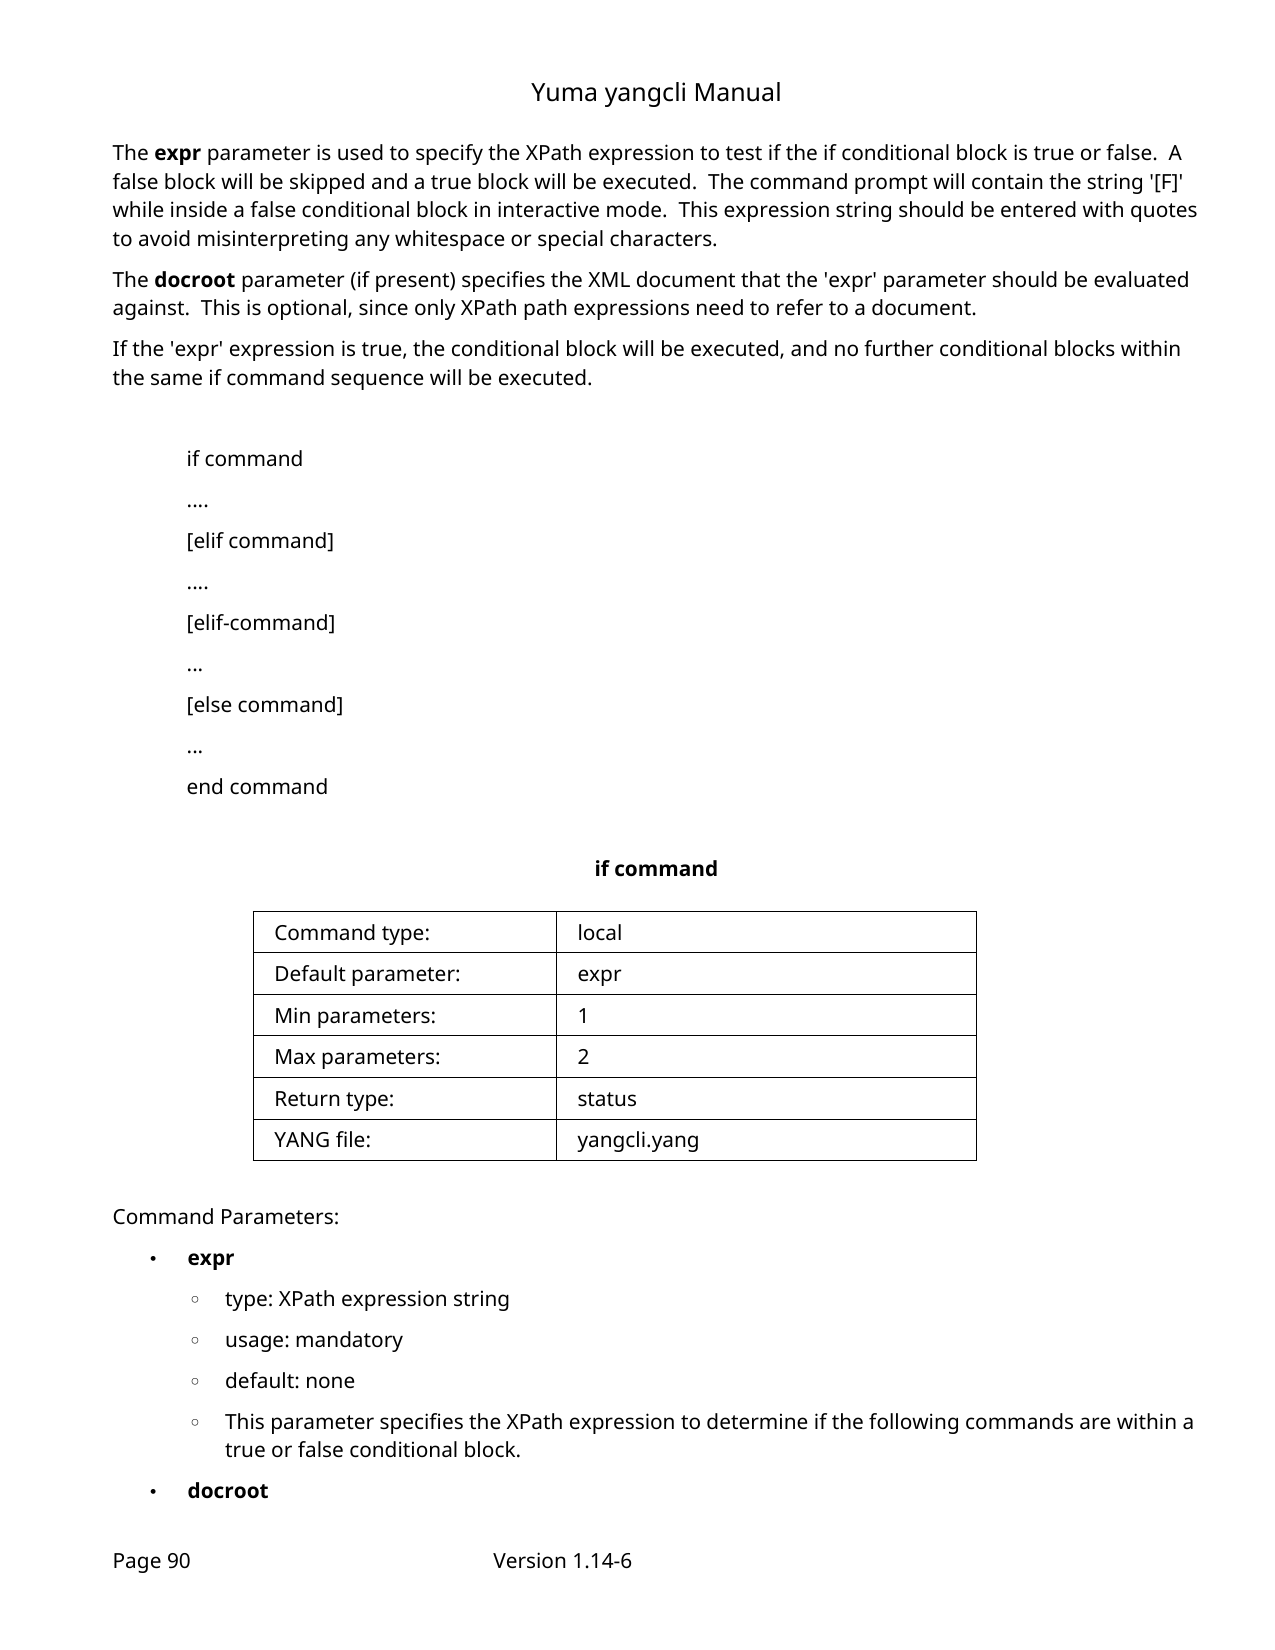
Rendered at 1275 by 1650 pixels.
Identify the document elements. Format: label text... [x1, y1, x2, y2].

table_cell expr [557, 953, 976, 994]
list docroot [150, 1476, 1200, 1504]
table_cell 1 [557, 995, 976, 1035]
text .... [112, 567, 1200, 596]
table_header local [557, 912, 976, 952]
text ... [112, 649, 1200, 678]
text if command [112, 444, 1200, 473]
text .... [112, 485, 1200, 514]
table_cell YANG file: [254, 1120, 556, 1160]
list This parameter specifies the XPath expression to determine if the following commands are within a true or false conditional block. [187, 1407, 1200, 1464]
table_cell Default parameter: [254, 953, 556, 994]
table_cell status [557, 1078, 976, 1118]
text The expr parameter is used to specify the XPath expression to test if the if conditional block is true or false. A false block will be skipped and a true block will be executed. The command prompt will contain the string '[F]' while inside a false conditional block in interactive mode. This expression string should be entered with quotes to avoid misinterpreting any whitespace or special characters. [112, 138, 1200, 252]
text The docroot parameter (if present) specifies the XML document that the 'expr' parameter should be evaluated against. This is optional, since only XPath path expressions need to refer to a document. [112, 265, 1200, 322]
table_header Command type: [254, 912, 556, 952]
list expr [150, 1243, 1200, 1271]
text end command [112, 772, 1200, 800]
text ... [112, 731, 1200, 759]
table_cell Return type: [254, 1078, 556, 1118]
table_cell yangcli.yang [557, 1120, 976, 1160]
table_cell Min parameters: [254, 995, 556, 1035]
list default: none [187, 1366, 1200, 1394]
list type: XPath expression string [187, 1284, 1200, 1312]
text [else command] [112, 690, 1200, 718]
text [elif-command] [112, 608, 1200, 637]
text Command Parameters: [112, 1202, 1200, 1231]
table_cell Max parameters: [254, 1036, 556, 1077]
subtitle if command [127, 854, 1185, 882]
text If the 'expr' expression is true, the conditional block will be executed, and no further conditional blocks within the same if command sequence will be executed. [112, 334, 1200, 391]
table_cell 2 [557, 1036, 976, 1077]
text [elif command] [112, 526, 1200, 555]
list usage: mandatory [187, 1325, 1200, 1353]
